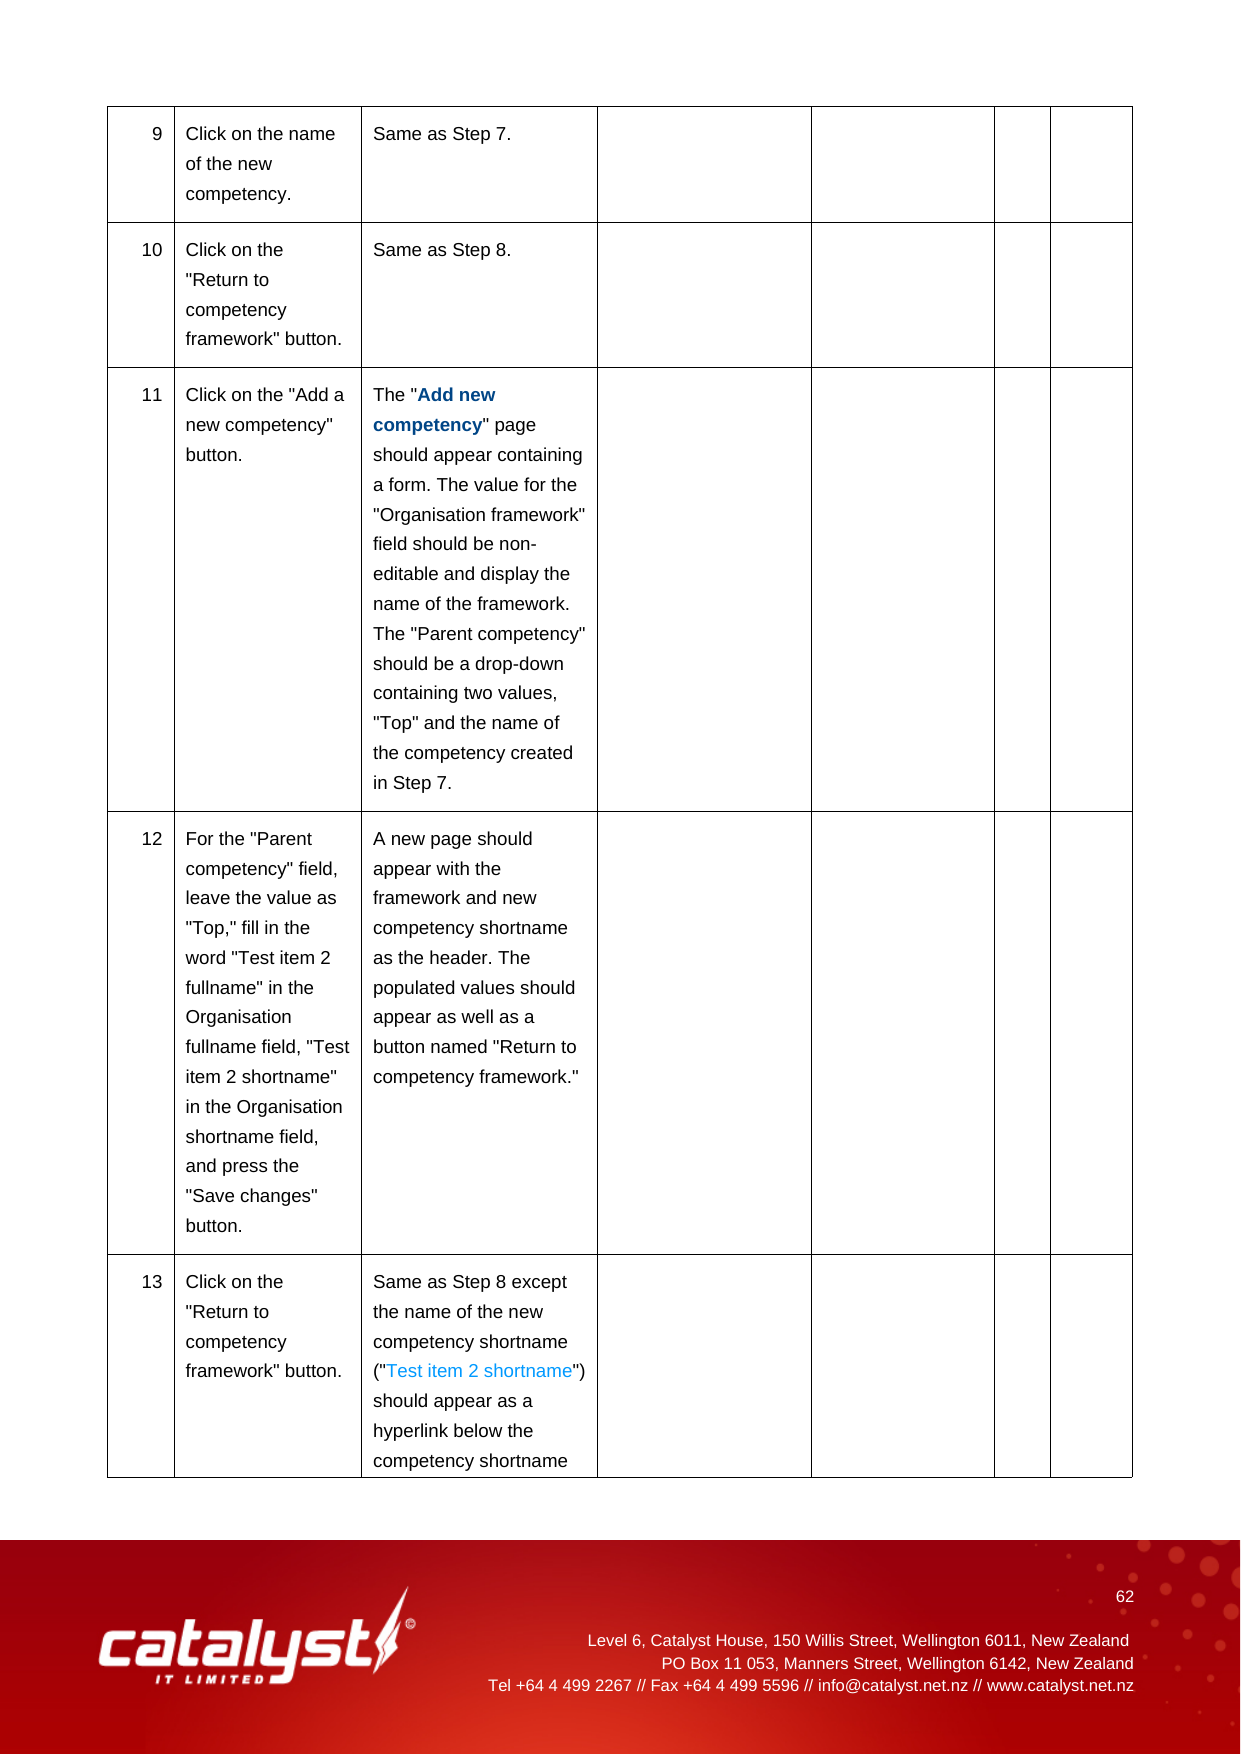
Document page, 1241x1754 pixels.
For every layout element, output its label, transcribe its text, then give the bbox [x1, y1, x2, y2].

table_cell 10 [108, 223, 174, 367]
table_cell A new page should appear with the framework and new competency shortname as the header. The populated values should appear as well as a button named "Return to competency framework." [362, 812, 597, 1254]
table_cell 9 [108, 107, 174, 222]
table_cell Same as Step 8 except the name of the new competency shortname ("Test item 2 shortname") should appear as a hyperlink below the competency shortname [362, 1255, 597, 1477]
table_cell [598, 368, 811, 811]
table_cell [995, 1255, 1050, 1477]
table_cell [1051, 812, 1132, 1254]
table_cell 12 [108, 812, 174, 1254]
table_cell The "Add new competency" page should appear containing a form. The value for the "Organisation framework" field should be non-editable and display the name of the framework. The "Parent competency" should be a drop-down containing two values, "Top" and the name of the competency created in Step 7. [362, 368, 597, 811]
table_cell [598, 812, 811, 1254]
table_cell Same as Step 7. [362, 107, 597, 222]
table_cell [598, 107, 811, 222]
table_cell [1051, 107, 1132, 222]
table_cell [598, 1255, 811, 1477]
table_cell [1051, 368, 1132, 811]
table_cell For the "Parent competency" field, leave the value as "Top," fill in the word "Test item 2 fullname" in the Organisation fullname field, "Test item 2 shortname" in the Organisation shortname field, and press the "Save changes" button. [175, 812, 361, 1254]
table_cell Click on the "Return to competency framework" button. [175, 223, 361, 367]
table_cell Click on the "Add a new competency" button. [175, 368, 361, 811]
table_cell [812, 812, 994, 1254]
table_cell [995, 107, 1050, 222]
table_cell [995, 812, 1050, 1254]
table_cell Click on the name of the new competency. [175, 107, 361, 222]
table_cell Same as Step 8. [362, 223, 597, 367]
table_cell [1051, 1255, 1132, 1477]
table_cell [812, 223, 994, 367]
table_cell [812, 107, 994, 222]
table_cell 11 [108, 368, 174, 811]
picture [0, 1540, 1241, 1754]
table_cell [812, 1255, 994, 1477]
table_cell 13 [108, 1255, 174, 1477]
table_cell Click on the "Return to competency framework" button. [175, 1255, 361, 1477]
table_cell [995, 368, 1050, 811]
table_cell [1051, 223, 1132, 367]
table_cell [812, 368, 994, 811]
table_cell [598, 223, 811, 367]
table_cell [995, 223, 1050, 367]
